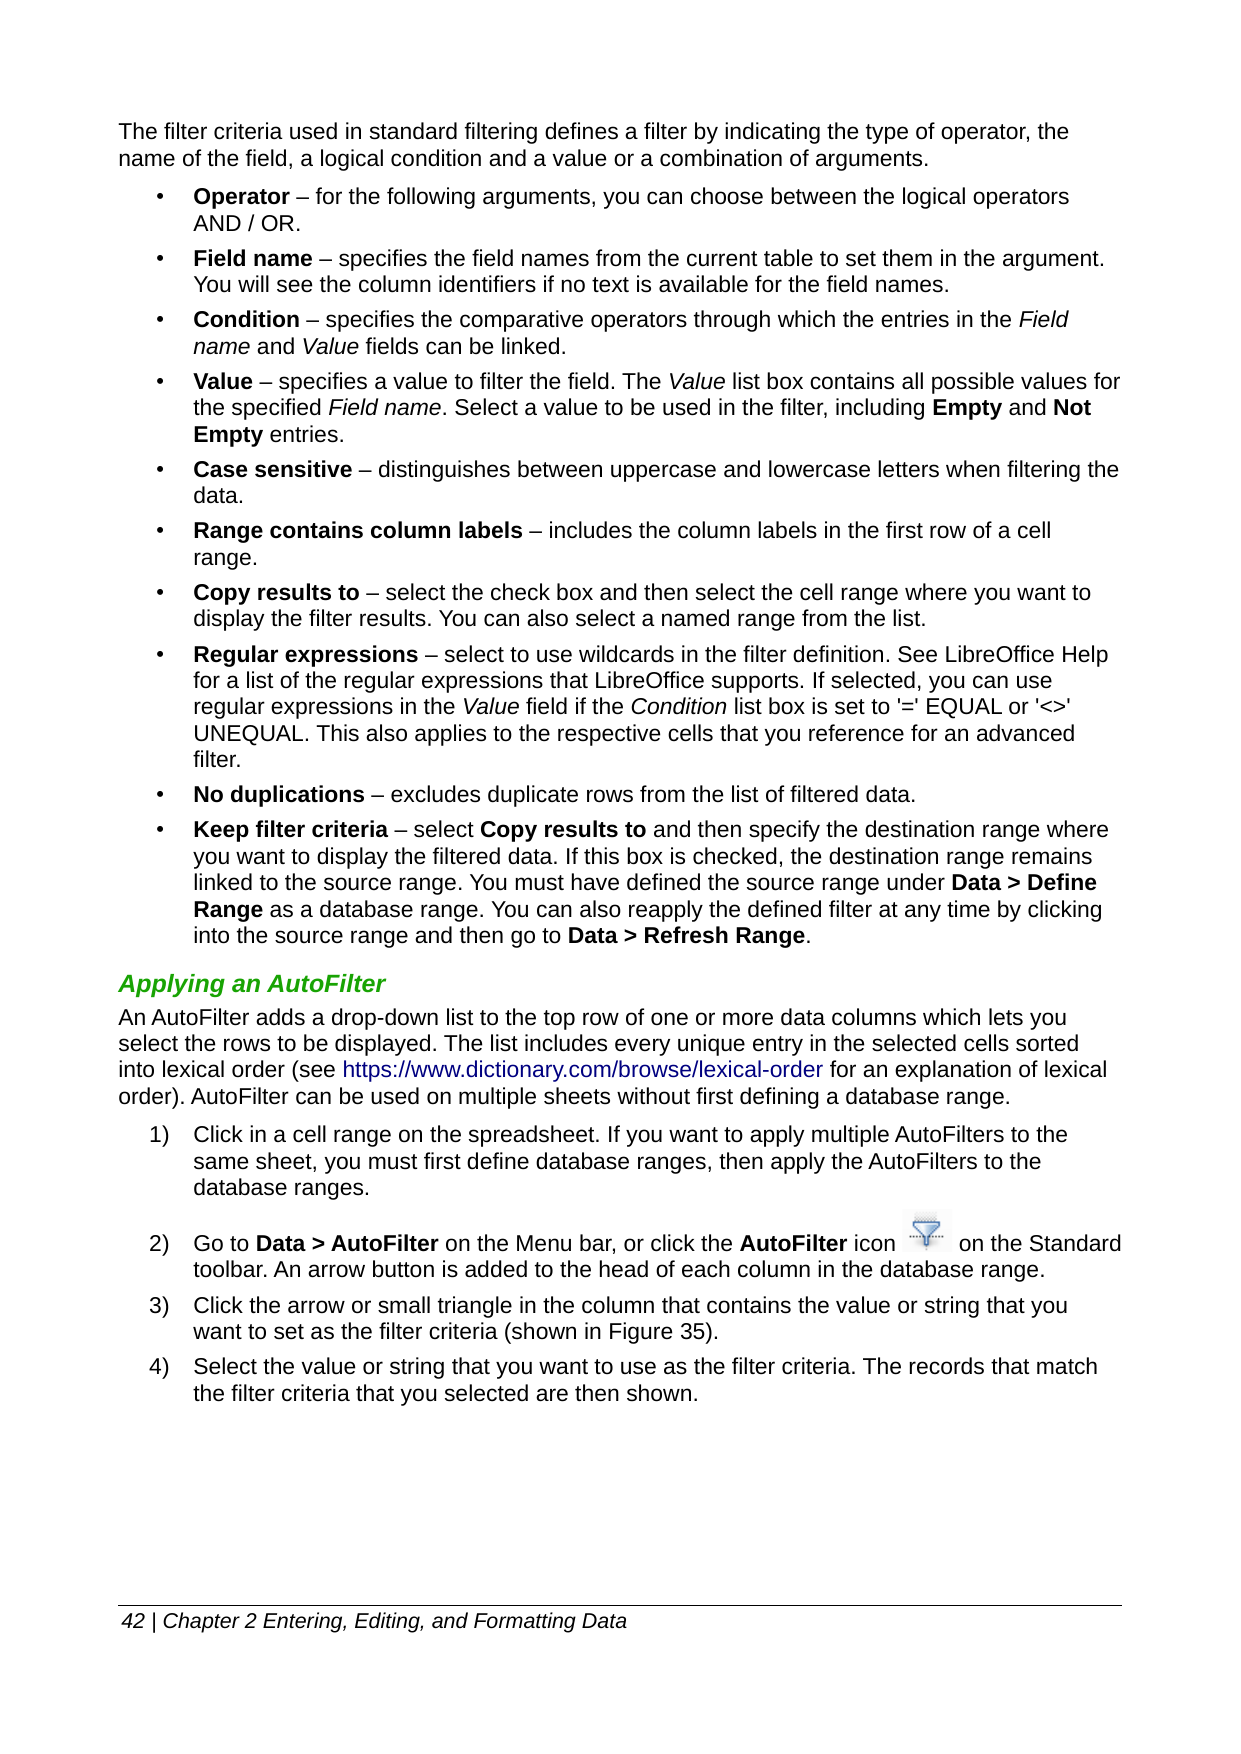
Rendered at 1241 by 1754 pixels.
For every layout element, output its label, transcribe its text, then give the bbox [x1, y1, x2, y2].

list Case sensitive – distinguishes between uppercase and lowercase letters when filtering the data. [156, 456, 1122, 509]
list Value – specifies a value to filter the field. The Value list box contains all possible values for the specified Field name. Select a value to be used in the filter, including Empty and Not Empty entries. [156, 368, 1122, 447]
list Condition – specifies the comparative operators through which the entries in the Field name and Value fields can be linked. [156, 306, 1122, 359]
text An AutoFilter adds a drop-down list to the top row of one or more data columns which lets you select the rows to be displayed. The list includes every unique entry in the selected cells sorted into lexical order (see https://www.dictionary.com/browse/lexical-order for an explanation of lexical order). AutoFilter can be used on multiple sheets without first defining a database range. [118, 1003, 1122, 1109]
list The filter criteria used in standard filtering defines a filter by indicating the type of operator, the name of the field, a logical condition and a value or a combination of arguments. [118, 118, 1122, 171]
list No duplications – excludes duplicate rows from the list of filtered data. [156, 781, 1122, 808]
list Regular expressions – select to use wildcards in the filter definition. See LibreOffice Help for a list of the regular expressions that LibreOffice supports. If selected, you can use regular expressions in the Value field if the Condition list box is set to '=' EQUAL or '<>' UNEQUAL. This also applies to the respective cells that you reference for an advanced filter. [156, 641, 1122, 772]
list Click in a cell range on the spreadsheet. If you want to apply multiple AutoFilters to the same sheet, you must first define database ranges, then apply the AutoFilters to the database ranges. [169, 1121, 1122, 1201]
list Keep filter criteria – select Copy results to and then specify the destination range where you want to display the filtered data. If this box is checked, the destination range remains linked to the source range. You must have defined the source range under Data > Define Range as a database range. You can also reapply the defined filter at any time by clicking into the source range and then go to Data > Refresh Range. [156, 816, 1122, 948]
list Range contains column labels – includes the column labels in the first row of a cell range. [156, 517, 1122, 570]
list Copy results to – select the check box and then select the cell range where you want to display the filter results. You can also select a named range from the list. [156, 579, 1122, 632]
list Select the value or string that you want to use as the filter criteria. The records that match the filter criteria that you selected are then shown. [169, 1353, 1122, 1406]
list Go to Data > AutoFilter on the Menu bar, or click the AutoFilter icon on the Standard toolbar. An arrow button is added to the head of each column in the database range. [169, 1209, 1122, 1283]
picture [902, 1209, 953, 1252]
list Click the arrow or small triangle in the column that contains the value or string that you want to set as the filter criteria (shown in Figure 35). [169, 1292, 1122, 1344]
list Field name – specifies the field names from the current table to set them in the argument. You will see the column identifiers if no text is available for the field names. [156, 245, 1122, 298]
list Operator – for the following arguments, you can choose between the logical operators AND / OR. [156, 183, 1122, 236]
subtitle Applying an AutoFilter [118, 969, 1122, 998]
